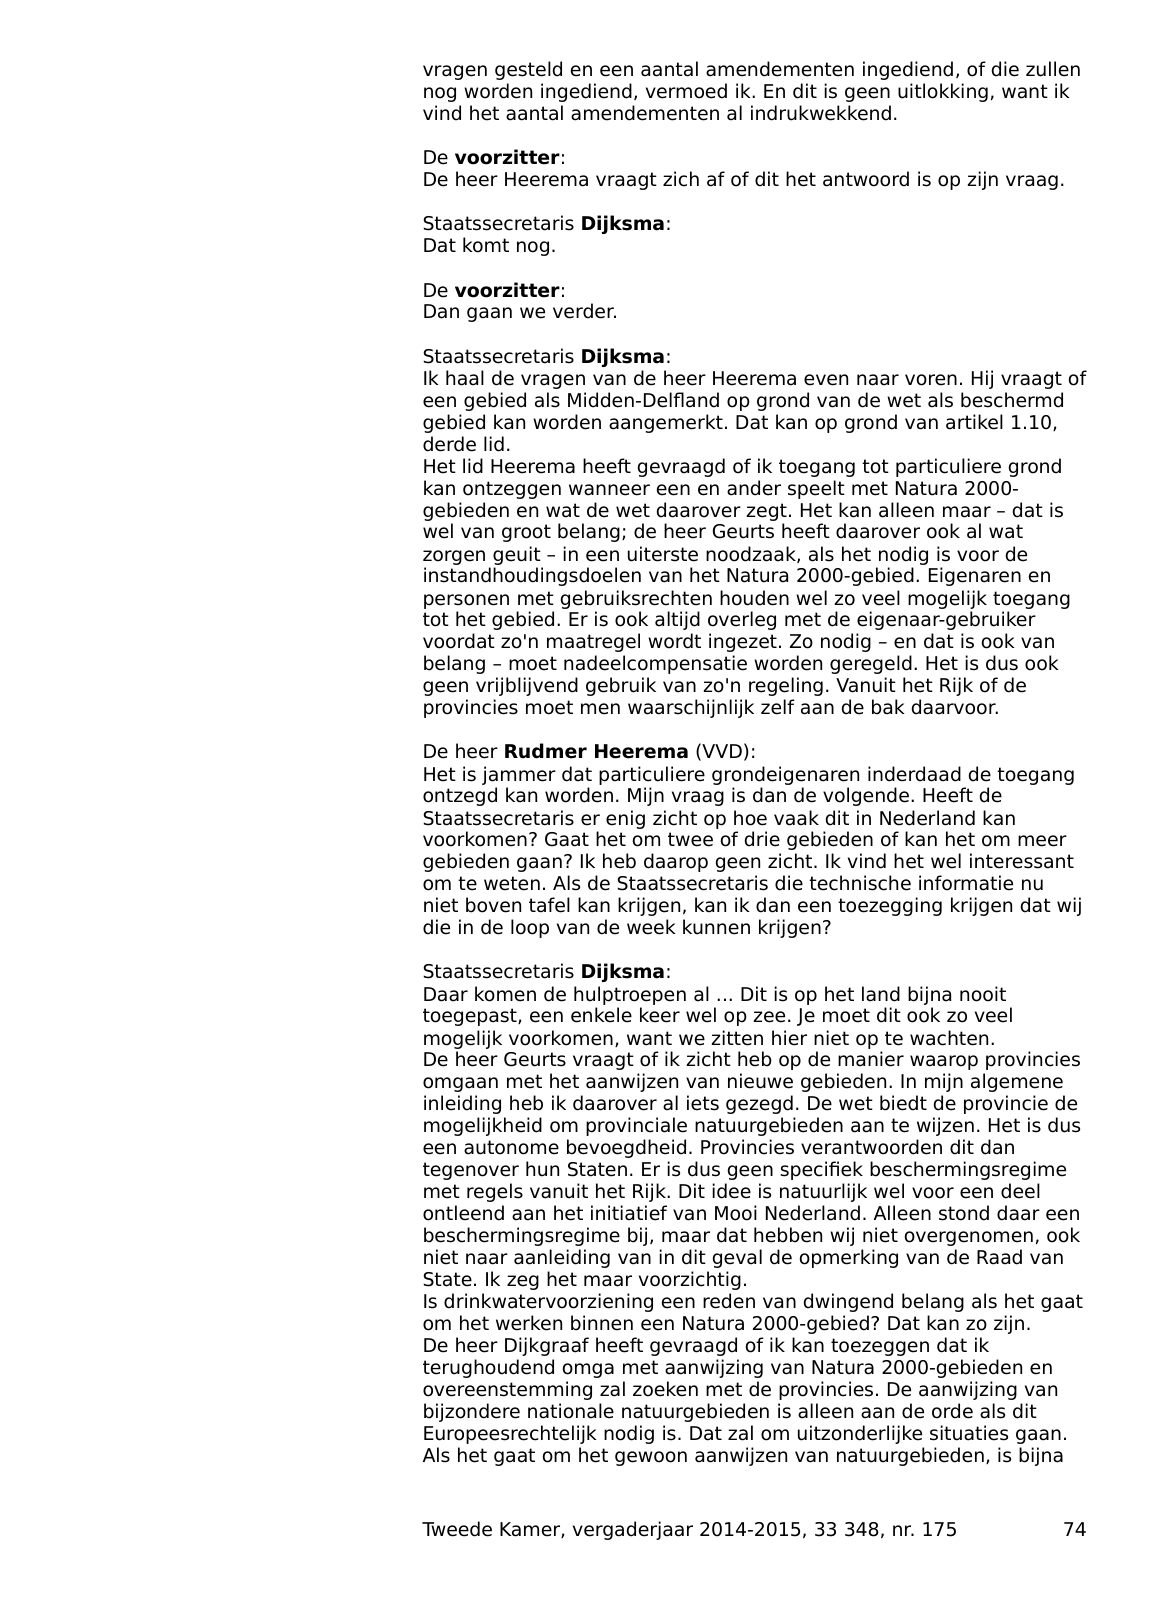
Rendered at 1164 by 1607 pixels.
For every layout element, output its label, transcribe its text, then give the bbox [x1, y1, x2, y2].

text Dan gaan we verder. [422, 301, 1087, 323]
text De heer Rudmer Heerema (VVD): [422, 741, 1087, 763]
text Daar komen de hulptroepen al ... Dit is op het land bijna nooit toegepast, een enkele keer wel op zee. Je moet dit ook zo veel mogelijk voorkomen, want we zitten hier niet op te wachten. [422, 983, 1087, 1049]
text De voorzitter: [422, 279, 1087, 301]
text vragen gesteld en een aantal amendementen ingediend, of die zullen nog worden ingediend, vermoed ik. En dit is geen uitlokking, want ik vind het aantal amendementen al indrukwekkend. [422, 59, 1087, 125]
text De heer Geurts vraagt of ik zicht heb op de manier waarop provincies omgaan met het aanwijzen van nieuwe gebieden. In mijn algemene inleiding heb ik daarover al iets gezegd. De wet biedt de provincie de mogelijkheid om provinciale natuurgebieden aan te wijzen. Het is dus een autonome bevoegdheid. Provincies verantwoorden dit dan tegenover hun Staten. Er is dus geen specifiek beschermingsregime met regels vanuit het Rijk. Dit idee is natuurlijk wel voor een deel ontleend aan het initiatief van Mooi Nederland. Alleen stond daar een beschermingsregime bij, maar dat hebben wij niet overgenomen, ook niet naar aanleiding van in dit geval de opmerking van de Raad van State. Ik zeg het maar voorzichtig. [422, 1049, 1087, 1291]
text De voorzitter: [422, 147, 1087, 169]
text Staatssecretaris Dijksma: [422, 346, 1087, 368]
text Het lid Heerema heeft gevraagd of ik toegang tot particuliere grond kan ontzeggen wanneer een en ander speelt met Natura 2000-gebieden en wat de wet daarover zegt. Het kan alleen maar – dat is wel van groot belang; de heer Geurts heeft daarover ook al wat zorgen geuit – in een uiterste noodzaak, als het nodig is voor de instandhoudingsdoelen van het Natura 2000-gebied. Eigenaren en personen met gebruiksrechten houden wel zo veel mogelijk toegang tot het gebied. Er is ook altijd overleg met de eigenaar-gebruiker voordat zo'n maatregel wordt ingezet. Zo nodig – en dat is ook van belang – moet nadeelcompensatie worden geregeld. Het is dus ook geen vrijblijvend gebruik van zo'n regeling. Vanuit het Rijk of de provincies moet men waarschijnlijk zelf aan de bak daarvoor. [422, 456, 1087, 719]
text Ik haal de vragen van de heer Heerema even naar voren. Hij vraagt of een gebied als Midden-Delfland op grond van de wet als beschermd gebied kan worden aangemerkt. Dat kan op grond van artikel 1.10, derde lid. [422, 368, 1087, 456]
text Staatssecretaris Dijksma: [422, 213, 1087, 235]
text De heer Heerema vraagt zich af of dit het antwoord is op zijn vraag. [422, 169, 1087, 191]
text De heer Dijkgraaf heeft gevraagd of ik kan toezeggen dat ik terughoudend omga met aanwijzing van Natura 2000-gebieden en overeenstemming zal zoeken met de provincies. De aanwijzing van bijzondere nationale natuurgebieden is alleen aan de orde als dit Europeesrechtelijk nodig is. Dat zal om uitzonderlijke situaties gaan. Als het gaat om het gewoon aanwijzen van natuurgebieden, is bijna [422, 1335, 1087, 1467]
text Staatssecretaris Dijksma: [422, 961, 1087, 983]
text Het is jammer dat particuliere grondeigenaren inderdaad de toegang ontzegd kan worden. Mijn vraag is dan de volgende. Heeft de Staatssecretaris er enig zicht op hoe vaak dit in Nederland kan voorkomen? Gaat het om twee of drie gebieden of kan het om meer gebieden gaan? Ik heb daarop geen zicht. Ik vind het wel interessant om te weten. Als de Staatssecretaris die technische informatie nu niet boven tafel kan krijgen, kan ik dan een toezegging krijgen dat wij die in de loop van de week kunnen krijgen? [422, 763, 1087, 939]
text Is drinkwatervoorziening een reden van dwingend belang als het gaat om het werken binnen een Natura 2000-gebied? Dat kan zo zijn. [422, 1291, 1087, 1335]
text Dat komt nog. [422, 235, 1087, 257]
